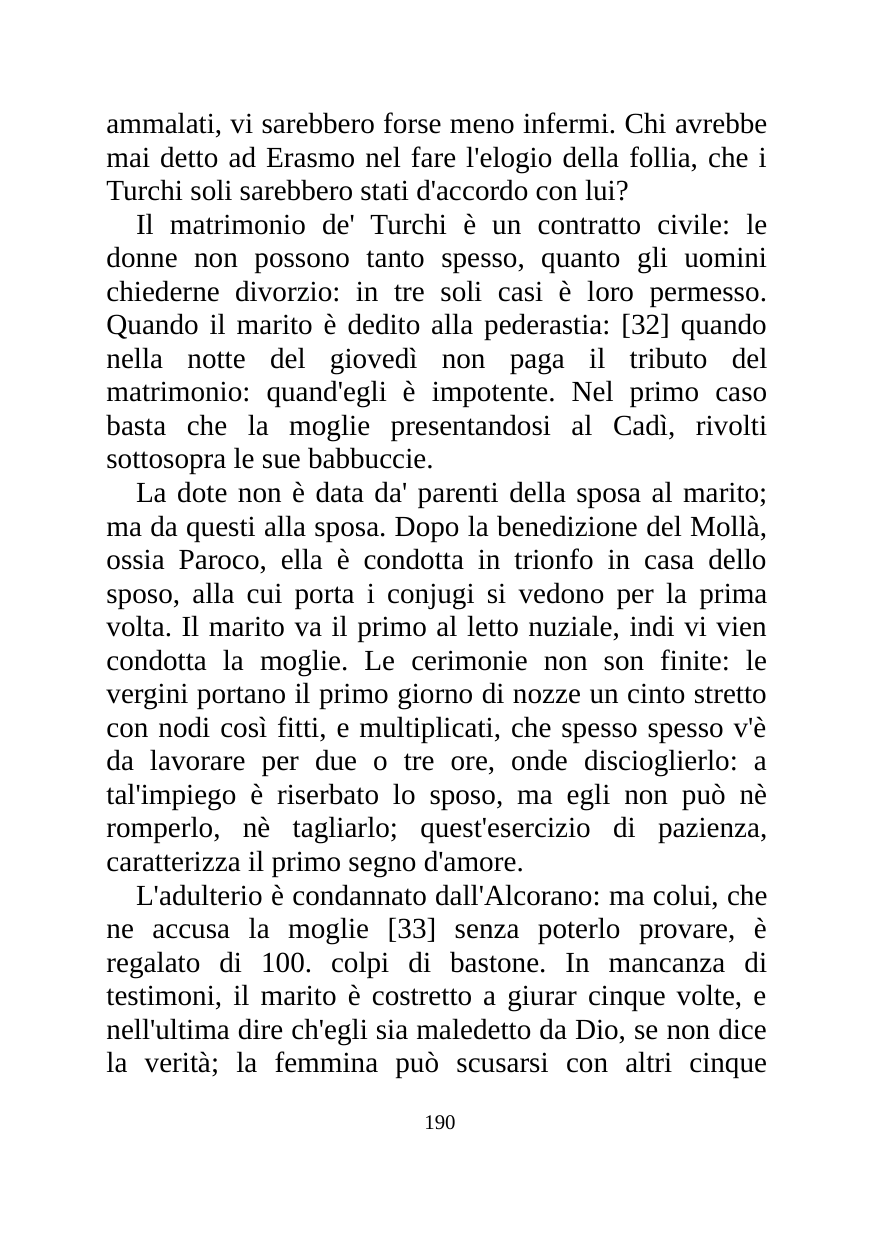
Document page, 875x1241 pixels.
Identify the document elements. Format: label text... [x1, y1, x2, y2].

text La dote non è data da' parenti della sposa al marito; ma da questi alla sposa. Dopo la benedizione del Mollà, ossia Paroco, ella è condotta in trionfo in casa dello sposo, alla cui porta i conjugi si vedono per la prima volta. Il marito va il primo al letto nuziale, indi vi vien condotta la moglie. Le cerimonie non son finite: le vergini portano il primo giorno di nozze un cinto stretto con nodi così fitti, e multiplicati, che spesso spesso v'è da lavorare per due o tre ore, onde discioglierlo: a tal'impiego è riserbato lo sposo, ma egli non può nè romperlo, nè tagliarlo; quest'esercizio di pazienza, caratterizza il primo segno d'amore. [106, 475, 768, 878]
text L'adulterio è condannato dall'Alcorano: ma colui, che ne accusa la moglie [33] senza poterlo provare, è regalato di 100. colpi di bastone. In mancanza di testimoni, il marito è costretto a giurar cinque volte, e nell'ultima dire ch'egli sia maledetto da Dio, se non dice la verità; la femmina può scusarsi con altri cinque [106, 878, 768, 1079]
text Il matrimonio de' Turchi è un contratto civile: le donne non possono tanto spesso, quanto gli uomini chiederne divorzio: in tre soli casi è loro permesso. Quando il marito è dedito alla pederastia: [32] quando nella notte del giovedì non paga il tributo del matrimonio: quand'egli è impotente. Nel primo caso basta che la moglie presentandosi al Cadì, rivolti sottosopra le sue babbuccie. [106, 207, 768, 475]
text ammalati, vi sarebbero forse meno infermi. Chi avrebbe mai detto ad Erasmo nel fare l'elogio della follia, che i Turchi soli sarebbero stati d'accordo con lui? [106, 106, 768, 207]
